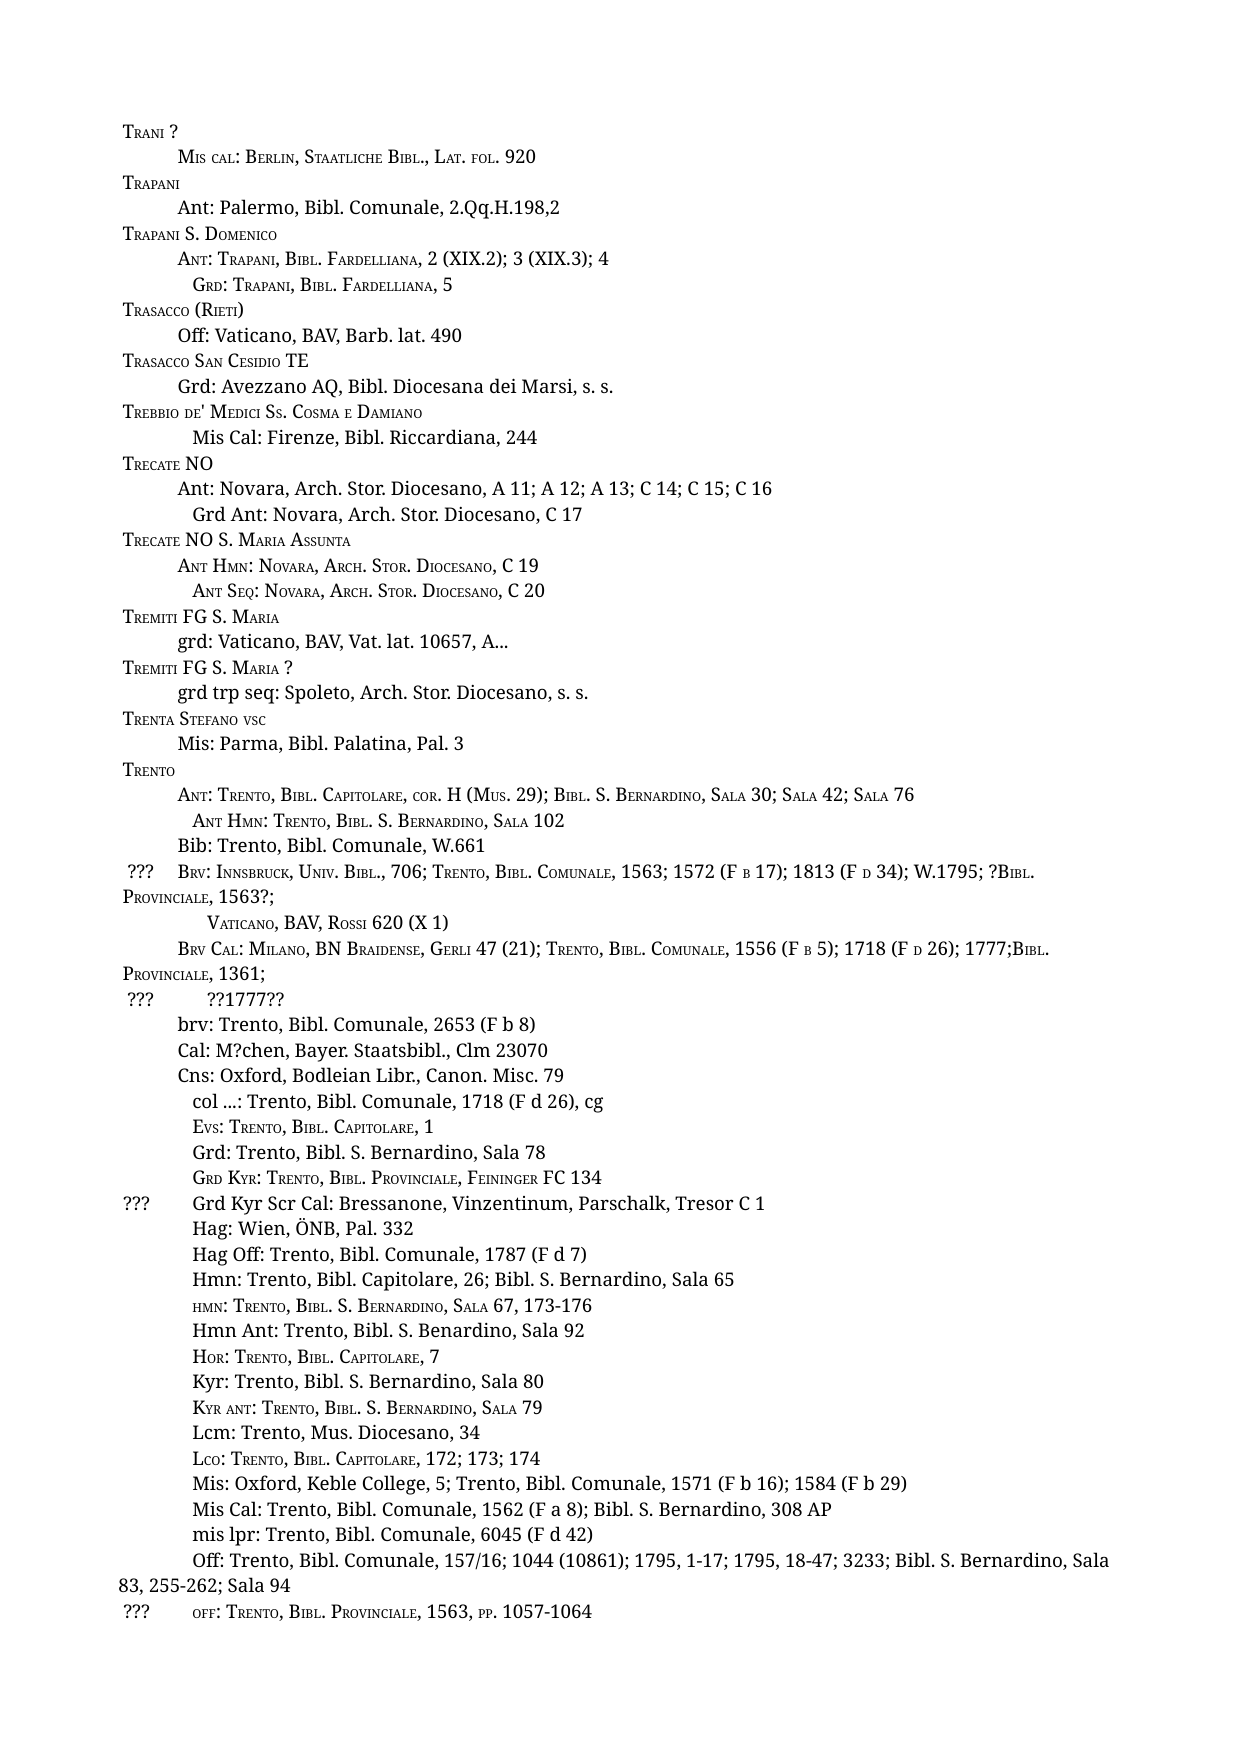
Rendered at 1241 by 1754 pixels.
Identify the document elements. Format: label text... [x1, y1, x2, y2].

text Cal: M?chen, Bayer. Staatsbibl., Clm 23070 [122, 1037, 1122, 1062]
text Hag Off: Trento, Bibl. Comunale, 1787 (F d 7) [118, 1241, 1122, 1267]
text Mis: Parma, Bibl. Palatina, Pal. 3 [122, 731, 1122, 756]
text Bib: Trento, Bibl. Comunale, W.661 [122, 833, 1122, 858]
text Lcm: Trento, Mus. Diocesano, 34 [118, 1420, 1122, 1445]
text Tremiti FG S. Maria [122, 603, 1122, 628]
text Ant Hmn: Novara, Arch. Stor. Diocesano, C 19 [122, 552, 1122, 577]
text Brv Cal: Milano, BN Braidense, Gerli 47 (21); Trento, Bibl. Comunale, 1556 (F b 5); 1718 (F d 26); 1777;Bibl. Provinciale, 1361; [122, 935, 1122, 986]
text Ant: Trapani, Bibl. Fardelliana, 2 (XIX.2); 3 (XIX.3); 4 [122, 246, 1122, 271]
text Off: Vaticano, BAV, Barb. lat. 490 [122, 322, 1122, 348]
text Hmn Ant: Trento, Bibl. S. Benardino, Sala 92 [118, 1318, 1122, 1343]
text Mis: Oxford, Keble College, 5; Trento, Bibl. Comunale, 1571 (F b 16); 1584 (F b 29) [118, 1471, 1122, 1496]
text Evs: Trento, Bibl. Capitolare, 1 [118, 1113, 1122, 1139]
text Cns: Oxford, Bodleian Libr., Canon. Misc. 79 [122, 1062, 1122, 1088]
text mis lpr: Trento, Bibl. Comunale, 6045 (F d 42) [118, 1522, 1122, 1547]
text Hor: Trento, Bibl. Capitolare, 7 [118, 1343, 1122, 1369]
text hmn: Trento, Bibl. S. Bernardino, Sala 67, 173-176 [118, 1292, 1122, 1318]
text Ant Hmn: Trento, Bibl. S. Bernardino, Sala 102 [118, 807, 1122, 833]
text Trenta Stefano vsc [122, 705, 1122, 731]
text Trecate NO S. Maria Assunta [122, 526, 1122, 552]
text Grd Ant: Novara, Arch. Stor. Diocesano, C 17 [118, 501, 1122, 526]
text Grd Kyr: Trento, Bibl. Provinciale, Feininger FC 134 [118, 1164, 1122, 1190]
text col ...: Trento, Bibl. Comunale, 1718 (F d 26), cg [118, 1088, 1122, 1113]
text Trento [122, 756, 1122, 782]
text Trecate NO [122, 450, 1122, 475]
text Ant: Palermo, Bibl. Comunale, 2.Qq.H.198,2 [122, 195, 1122, 220]
text Hag: Wien, ÖNB, Pal. 332 [118, 1216, 1122, 1241]
text Grd: Avezzano AQ, Bibl. Diocesana dei Marsi, s. s. [122, 373, 1122, 399]
text Ant Seq: Novara, Arch. Stor. Diocesano, C 20 [118, 577, 1122, 603]
text ??? ??1777?? [122, 986, 1122, 1011]
text Off: Trento, Bibl. Comunale, 157/16; 1044 (10861); 1795, 1-17; 1795, 18-47; 3233; Bibl. S. Bernardino, Sala 83, 255-262; Sala 94 [118, 1547, 1122, 1598]
text ??? Grd Kyr Scr Cal: Bressanone, Vinzentinum, Parschalk, Tresor C 1 [118, 1190, 1122, 1216]
text Mis Cal: Firenze, Bibl. Riccardiana, 244 [118, 424, 1122, 450]
text Trapani [122, 169, 1122, 195]
text Mis Cal: Trento, Bibl. Comunale, 1562 (F a 8); Bibl. S. Bernardino, 308 AP [118, 1496, 1122, 1522]
text Grd: Trapani, Bibl. Fardelliana, 5 [118, 271, 1122, 297]
text Ant: Novara, Arch. Stor. Diocesano, A 11; A 12; A 13; C 14; C 15; C 16 [122, 475, 1122, 501]
text Tremiti FG S. Maria ? [122, 654, 1122, 679]
text Kyr: Trento, Bibl. S. Bernardino, Sala 80 [118, 1369, 1122, 1394]
text Kyr ant: Trento, Bibl. S. Bernardino, Sala 79 [118, 1394, 1122, 1420]
text ??? Brv: Innsbruck, Univ. Bibl., 706; Trento, Bibl. Comunale, 1563; 1572 (F b 17); 1813 (F d 34); W.1795; ?Bibl. Provinciale, 1563?; [122, 858, 1122, 909]
text Trasacco (Rieti) [122, 297, 1122, 322]
text Vaticano, BAV, Rossi 620 (X 1) [122, 909, 1122, 935]
text Mis cal: Berlin, Staatliche Bibl., Lat. fol. 920 [122, 144, 1122, 169]
text Ant: Trento, Bibl. Capitolare, cor. H (Mus. 29); Bibl. S. Bernardino, Sala 30; Sala 42; Sala 76 [122, 782, 1122, 807]
text brv: Trento, Bibl. Comunale, 2653 (F b 8) [122, 1011, 1122, 1037]
text Trasacco San Cesidio TE [122, 348, 1122, 373]
text Trani ? [122, 118, 1122, 144]
text Hmn: Trento, Bibl. Capitolare, 26; Bibl. S. Bernardino, Sala 65 [118, 1267, 1122, 1292]
text Lco: Trento, Bibl. Capitolare, 172; 173; 174 [118, 1445, 1122, 1471]
text Trebbio de' Medici Ss. Cosma e Damiano [122, 399, 1122, 424]
text Grd: Trento, Bibl. S. Bernardino, Sala 78 [118, 1139, 1122, 1164]
text ??? off: Trento, Bibl. Provinciale, 1563, pp. 1057-1064 [118, 1598, 1122, 1624]
text Trapani S. Domenico [122, 220, 1122, 246]
text grd: Vaticano, BAV, Vat. lat. 10657, A... [122, 628, 1122, 654]
text grd trp seq: Spoleto, Arch. Stor. Diocesano, s. s. [122, 679, 1122, 705]
